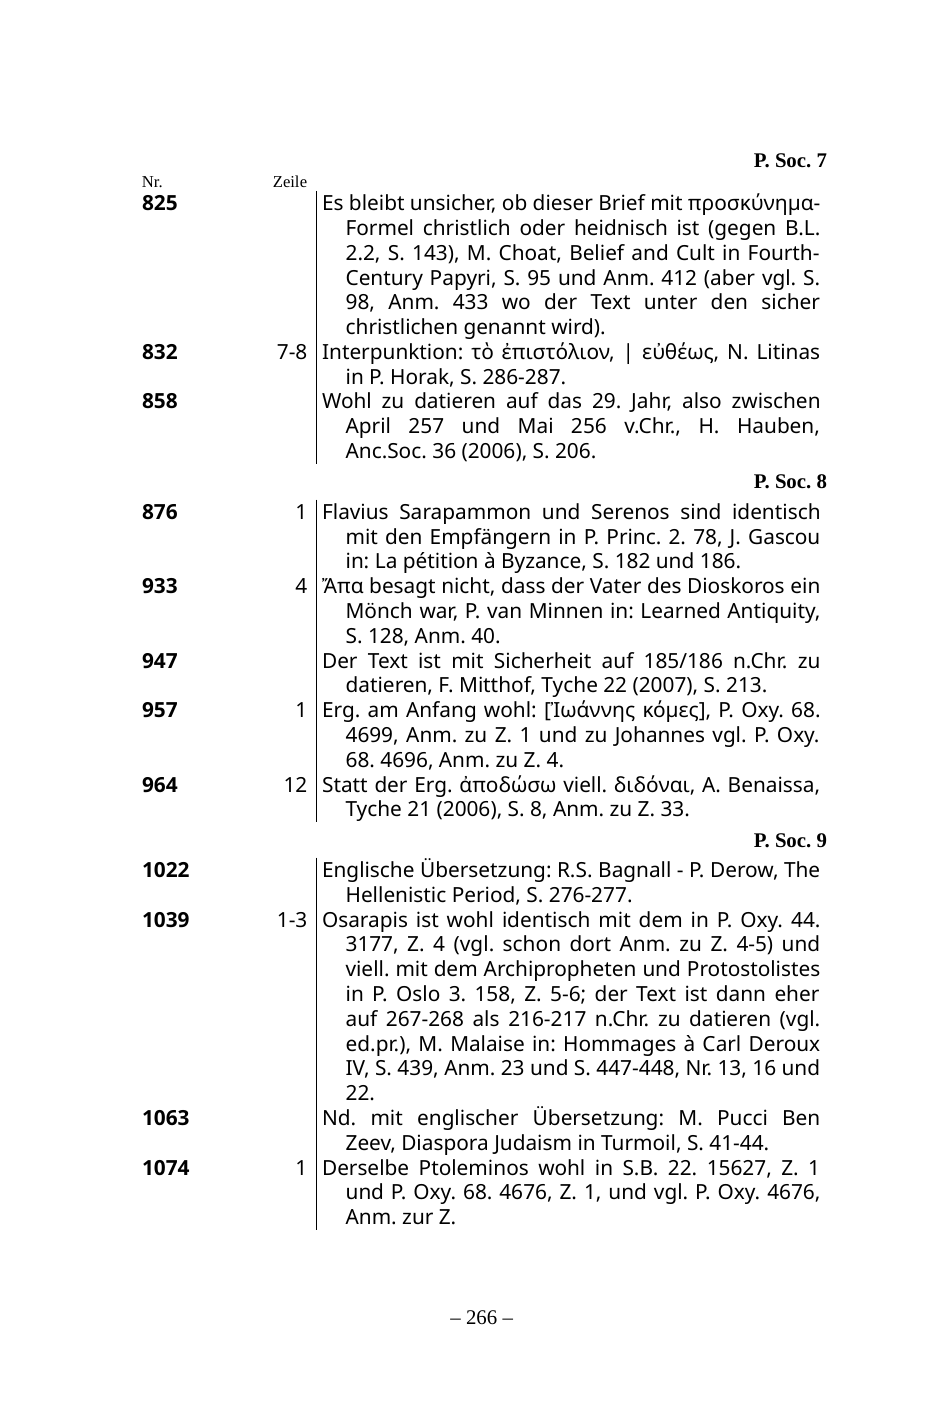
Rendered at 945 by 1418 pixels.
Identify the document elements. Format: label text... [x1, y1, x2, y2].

table_cell 7-8 [224, 340, 316, 389]
table_cell 1 [224, 1155, 316, 1229]
table_cell Derselbe Ptoleminos wohl in S.B. 22. 15627, Z. 1 und P. Oxy. 68. 4676, Z. 1, und vgl. P. Oxy. 4676, Anm. zur Z. [317, 1155, 827, 1229]
table_cell 858 [136, 389, 316, 463]
table_cell 957 [136, 698, 224, 772]
table_cell 1063 [136, 1106, 316, 1155]
table_cell Statt der Erg. ἀποδώσω viell. διδόναι, A. Benaissa, Tyche 21 (2006), S. 8, Anm. zu Z. 33. [317, 772, 827, 822]
table_cell Erg. am Anfang wohl: [Ἰωάννης κόμες], P. Oxy. 68. 4699, Anm. zu Z. 1 und zu Johannes vgl. P. Oxy. 68. 4696, Anm. zu Z. 4. [317, 698, 827, 772]
table_cell 825 [136, 191, 316, 339]
table_cell 1074 [136, 1155, 224, 1229]
table_cell Wohl zu datieren auf das 29. Jahr, also zwischen April 257 und Mai 256 v.Chr., H. Hauben, Anc.Soc. 36 (2006), S. 206. [317, 389, 827, 463]
table_cell 832 [136, 340, 224, 389]
table_cell Interpunktion: τὸ ἐπιστόλιον, | εὐθέως, N. Litinas in P. Horak, S. 286-287. [317, 340, 827, 389]
table_cell 1 [224, 698, 316, 772]
table_cell 4 [224, 574, 316, 648]
table_header 1 [224, 500, 316, 574]
table_cell Ἄπα besagt nicht, dass der Vater des Dioskoros ein Mönch war, P. van Minnen in: Learned Antiquity, S. 128, Anm. 40. [317, 574, 827, 648]
table_cell 933 [136, 574, 224, 648]
table_header Flavius Sarapammon und Serenos sind identisch mit den Empfängern in P. Princ. 2. 78, J. Gascou in: La pétition à Byzance, S. 182 und 186. [317, 500, 827, 574]
table_header Englische Übersetzung: R.S. Bagnall - P. Derow, The Hellenistic Period, S. 276-277. [317, 858, 827, 907]
subtitle P. Soc. 8 [136, 469, 827, 493]
table_cell Der Text ist mit Sicherheit auf 185/186 n.Chr. zu datieren, F. Mitthof, Tyche 22 (2007), S. 213. [317, 648, 827, 698]
table_cell 12 [224, 772, 316, 822]
table_cell Es bleibt unsicher, ob dieser Brief mit προσκύνημα-Formel christlich oder heidnisch ist (gegen B.L. 2.2, S. 143), M. Choat, Belief and Cult in Fourth-Century Papyri, S. 95 und Anm. 412 (aber vgl. S. 98, Anm. 433 wo der Text unter den sicher christlichen genannt wird). [317, 191, 827, 339]
table_cell Nd. mit englischer Übersetzung: M. Pucci Ben Zeev, Diaspora Judaism in Turmoil, S. 41-44. [317, 1106, 827, 1155]
table_header 876 [136, 500, 224, 574]
table_cell 947 [136, 648, 316, 698]
table_cell Osarapis ist wohl identisch mit dem in P. Oxy. 44. 3177, Z. 4 (vgl. schon dort Anm. zu Z. 4-5) und viell. mit dem Archipropheten und Protostolistes in P. Oslo 3. 158, Z. 5-6; der Text ist dann eher auf 267-268 als 216-217 n.Chr. zu datieren (vgl. ed.pr.), M. Malaise in: Hommages à Carl Deroux IV, S. 439, Anm. 23 und S. 447-448, Nr. 13, 16 und 22. [317, 907, 827, 1106]
table_cell 1039 [136, 907, 224, 1106]
table_cell 964 [136, 772, 224, 822]
table_header 1022 [136, 858, 316, 907]
table_cell 1-3 [224, 907, 316, 1106]
subtitle P. Soc. 9 [136, 828, 827, 852]
